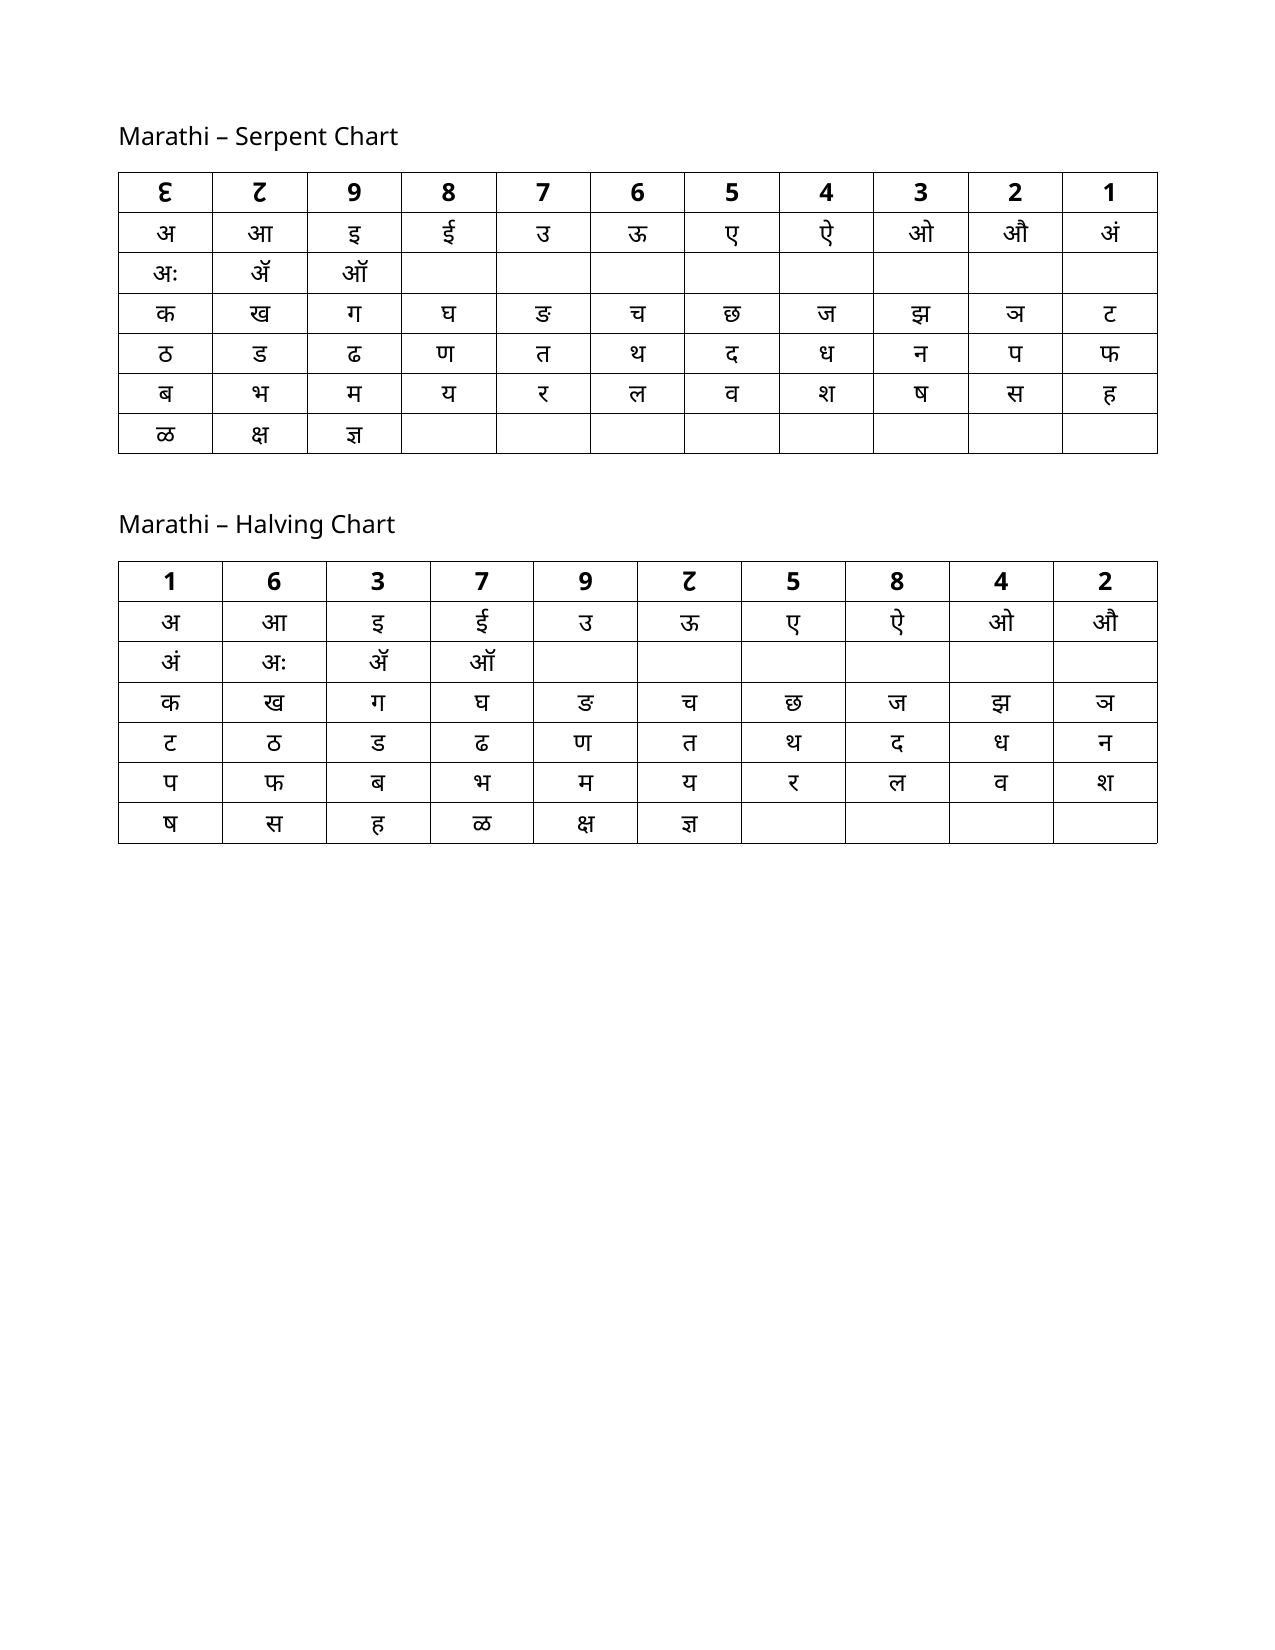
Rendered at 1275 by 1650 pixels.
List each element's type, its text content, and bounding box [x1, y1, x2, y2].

table_cell व [950, 763, 1053, 802]
table_cell [969, 414, 1062, 453]
table_header 5 [685, 173, 779, 212]
table_cell स [223, 803, 326, 842]
table_cell न [1054, 723, 1157, 762]
table_cell ॲ [327, 642, 430, 682]
table_cell फ [1063, 334, 1157, 373]
table_cell [846, 803, 949, 842]
table_cell व [685, 374, 779, 413]
table_cell ठ [223, 723, 326, 762]
text Marathi – Halving Chart [118, 507, 1157, 541]
table_cell क्ष [213, 414, 307, 453]
table_cell ग [327, 683, 430, 722]
table_cell च [638, 683, 741, 722]
table_cell श [1054, 763, 1157, 802]
table_cell [1054, 642, 1157, 682]
table_cell ऑ [308, 253, 401, 292]
table_header 8 [402, 173, 496, 212]
table_cell ठ [119, 334, 212, 373]
table_cell ट [119, 723, 222, 762]
table_cell प [969, 334, 1062, 373]
table_cell ञ [1054, 683, 1157, 722]
table_cell ळ [119, 414, 212, 453]
table_header 3 [327, 562, 430, 601]
table_cell उ [534, 602, 637, 641]
table_cell छ [742, 683, 845, 722]
table_cell ऊ [591, 213, 684, 252]
table_cell ओ [874, 213, 968, 252]
table_cell क [119, 294, 212, 333]
table_header 6 [223, 562, 326, 601]
table_cell अ [119, 213, 212, 252]
table_cell अः [223, 642, 326, 682]
table_cell ष [874, 374, 968, 413]
text Marathi – Serpent Chart [118, 118, 1157, 152]
table_cell थ [591, 334, 684, 373]
table_cell ञ [969, 294, 1062, 333]
table_cell ङ [534, 683, 637, 722]
table_cell र [497, 374, 590, 413]
table_header 5 [742, 562, 845, 601]
table_cell [874, 253, 968, 292]
table_cell ॲ [213, 253, 307, 292]
table_cell य [638, 763, 741, 802]
table_cell ड [213, 334, 307, 373]
table_cell स [969, 374, 1062, 413]
table_cell ई [431, 602, 533, 641]
table_header ↋ [119, 173, 212, 212]
table_header 4 [780, 173, 873, 212]
table_cell [950, 803, 1053, 842]
table_cell ब [119, 374, 212, 413]
table_header 2 [969, 173, 1062, 212]
table_cell औ [1054, 602, 1157, 641]
table_cell ङ [497, 294, 590, 333]
table_cell ल [846, 763, 949, 802]
table_header 1 [1063, 173, 1157, 212]
table_cell अः [119, 253, 212, 292]
table_header 8 [846, 562, 949, 601]
table_cell द [846, 723, 949, 762]
table_cell आ [223, 602, 326, 641]
table_cell य [402, 374, 496, 413]
table_cell [685, 253, 779, 292]
table_cell झ [950, 683, 1053, 722]
table_cell ऊ [638, 602, 741, 641]
table_cell [780, 414, 873, 453]
table_cell उ [497, 213, 590, 252]
table_cell छ [685, 294, 779, 333]
table_cell [969, 253, 1062, 292]
table_cell ण [402, 334, 496, 373]
table_cell ज्ञ [308, 414, 401, 453]
table_cell र [742, 763, 845, 802]
table_cell ष [119, 803, 222, 842]
table_cell [874, 414, 968, 453]
table_cell [1063, 414, 1157, 453]
table_cell अं [1063, 213, 1157, 252]
table_header 9 [308, 173, 401, 212]
table_cell ई [402, 213, 496, 252]
table_cell औ [969, 213, 1062, 252]
table_cell प [119, 763, 222, 802]
table_cell [950, 642, 1053, 682]
table_cell ह [327, 803, 430, 842]
table_header 1 [119, 562, 222, 601]
table_cell [685, 414, 779, 453]
table_cell म [308, 374, 401, 413]
table_header ↊ [213, 173, 307, 212]
table_cell ए [742, 602, 845, 641]
table_header 9 [534, 562, 637, 601]
table_cell भ [431, 763, 533, 802]
table_cell ल [591, 374, 684, 413]
table_cell ध [950, 723, 1053, 762]
table_cell [402, 253, 496, 292]
table_cell इ [308, 213, 401, 252]
table_cell थ [742, 723, 845, 762]
table_cell ख [223, 683, 326, 722]
table_cell भ [213, 374, 307, 413]
table_cell ढ [308, 334, 401, 373]
table_cell ज [846, 683, 949, 722]
table_cell द [685, 334, 779, 373]
table_header 2 [1054, 562, 1157, 601]
table_cell घ [431, 683, 533, 722]
table_cell म [534, 763, 637, 802]
table_cell ढ [431, 723, 533, 762]
table_cell [742, 803, 845, 842]
table_cell न [874, 334, 968, 373]
table_cell ज [780, 294, 873, 333]
table_cell [846, 642, 949, 682]
table_cell फ [223, 763, 326, 802]
table_header ↊ [638, 562, 741, 601]
table_cell [591, 414, 684, 453]
table_cell [1054, 803, 1157, 842]
table_cell झ [874, 294, 968, 333]
table_cell च [591, 294, 684, 333]
table_cell क [119, 683, 222, 722]
table_cell ओ [950, 602, 1053, 641]
table_cell ह [1063, 374, 1157, 413]
table_cell इ [327, 602, 430, 641]
table_cell [1063, 253, 1157, 292]
table_cell [402, 414, 496, 453]
table_cell ळ [431, 803, 533, 842]
table_cell [742, 642, 845, 682]
table_header 6 [591, 173, 684, 212]
table_cell श [780, 374, 873, 413]
table_cell घ [402, 294, 496, 333]
table_cell [534, 642, 637, 682]
table_header 3 [874, 173, 968, 212]
table_cell ग [308, 294, 401, 333]
table_cell ए [685, 213, 779, 252]
table_header 4 [950, 562, 1053, 601]
table_cell त [497, 334, 590, 373]
table_cell ऑ [431, 642, 533, 682]
table_cell ऐ [846, 602, 949, 641]
table_header 7 [431, 562, 533, 601]
table_cell ण [534, 723, 637, 762]
table_cell [497, 414, 590, 453]
table_cell ध [780, 334, 873, 373]
table_cell [638, 642, 741, 682]
table_cell अं [119, 642, 222, 682]
table_cell ब [327, 763, 430, 802]
table_cell अ [119, 602, 222, 641]
table_cell ऐ [780, 213, 873, 252]
table_cell ख [213, 294, 307, 333]
table_cell आ [213, 213, 307, 252]
table_cell ट [1063, 294, 1157, 333]
table_cell ड [327, 723, 430, 762]
table_header 7 [497, 173, 590, 212]
table_cell ज्ञ [638, 803, 741, 842]
table_cell [497, 253, 590, 292]
table_cell क्ष [534, 803, 637, 842]
table_cell [780, 253, 873, 292]
table_cell त [638, 723, 741, 762]
table_cell [591, 253, 684, 292]
